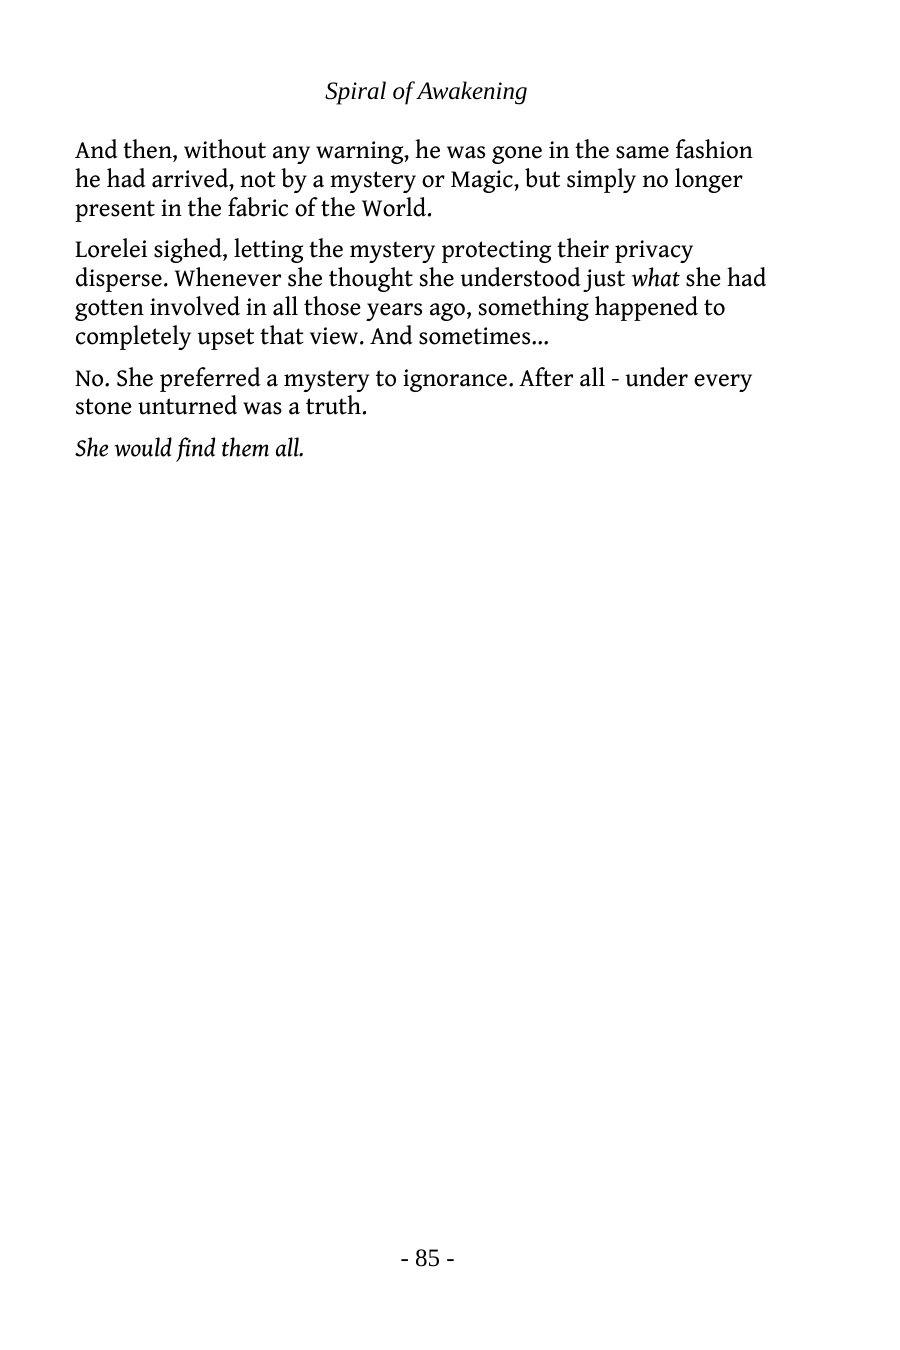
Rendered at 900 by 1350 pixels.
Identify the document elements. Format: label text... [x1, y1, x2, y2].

text And then, without any warning, he was gone in the same fashion he had arrived, not by a mystery or Magic, but simply no longer present in the fabric of the World. [75, 136, 780, 223]
text Lorelei sighed, letting the mystery protecting their privacy disperse. Whenever she thought she understood just what she had gotten involved in all those years ago, something happened to completely upset that view. And sometimes... [75, 236, 780, 352]
text No. She preferred a mystery to ignorance. After all - under every stone unturned was a truth. [75, 364, 780, 422]
text She would find them all. [75, 434, 780, 463]
